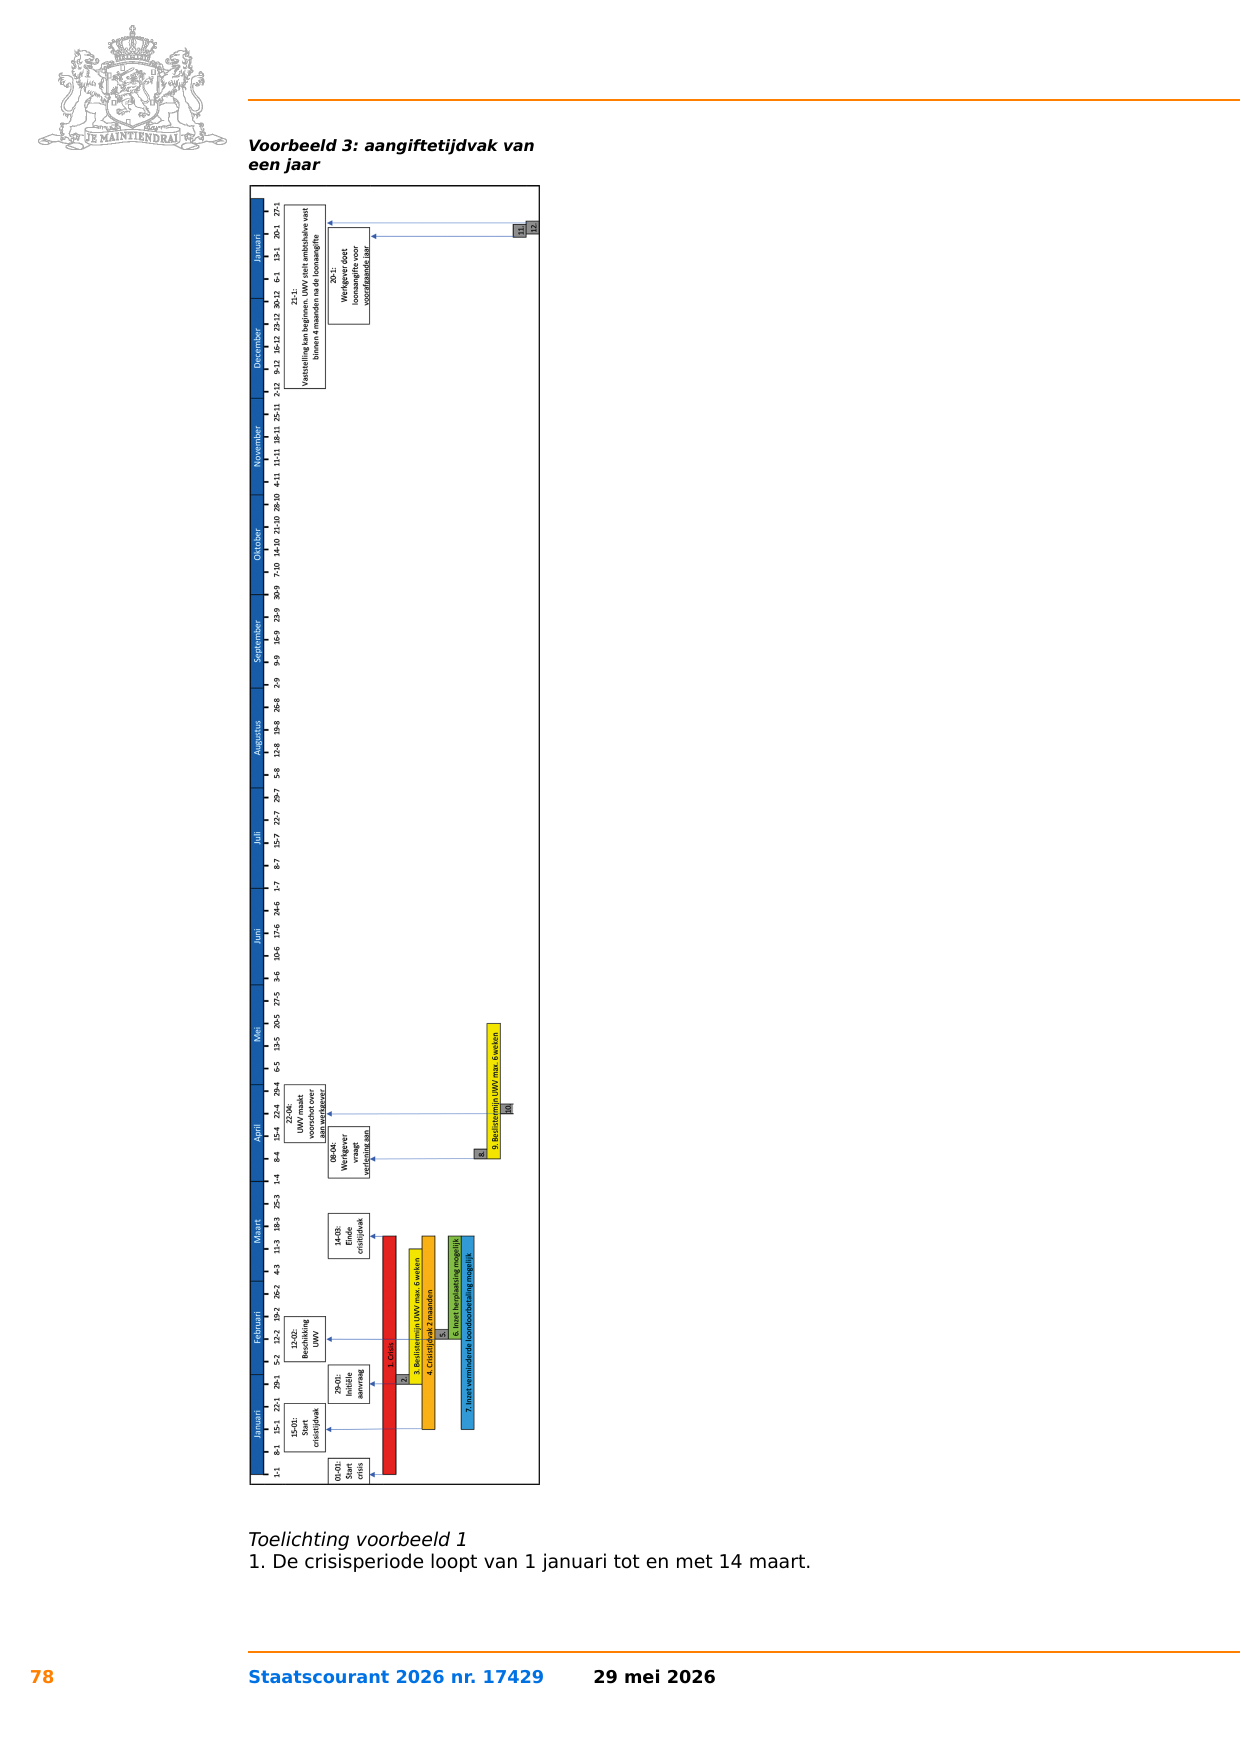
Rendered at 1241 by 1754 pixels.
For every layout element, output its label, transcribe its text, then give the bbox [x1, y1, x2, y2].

text 1. De crisisperiode loopt van 1 januari tot en met 14 maart. [248, 1551, 1163, 1572]
picture [248, 185, 544, 1485]
picture [38, 25, 227, 150]
text Voorbeeld 3: aangiftetijdvak van een jaar [248, 137, 543, 174]
text Toelichting voorbeeld 1 [248, 1528, 1163, 1551]
